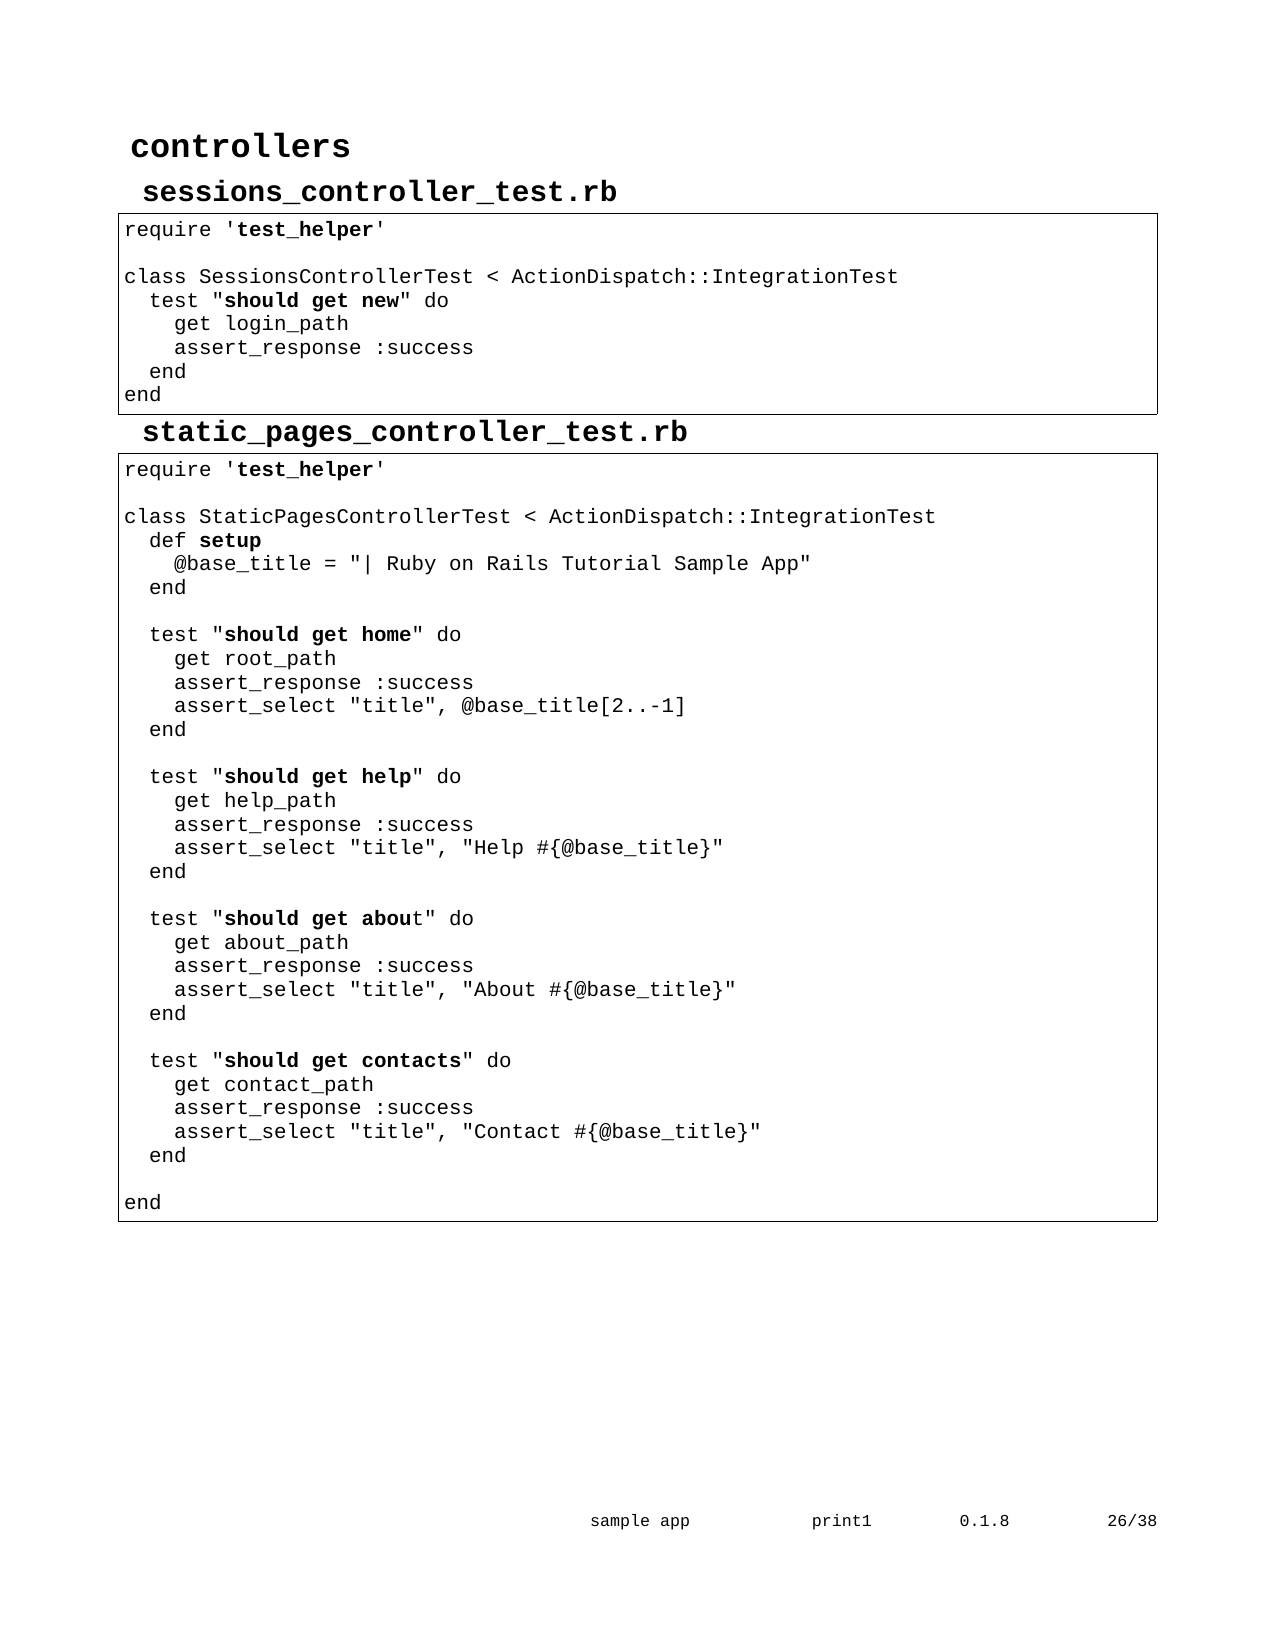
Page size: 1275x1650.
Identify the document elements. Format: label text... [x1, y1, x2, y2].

subtitle static_pages_controller_test.rb [142, 417, 1157, 450]
table_header require 'test_helper' class SessionsControllerTest < ActionDispatch::IntegrationTest test "should get new" do get login_path assert_response :success end end [119, 214, 1157, 414]
table_header require 'test_helper' class StaticPagesControllerTest < ActionDispatch::IntegrationTest def setup @base_title = "| Ruby on Rails Tutorial Sample App" end test "should get home" do get root_path assert_response :success assert_select "title", @base_title[2..-1] end test "should get help" do get help_path assert_response :success assert_select "title", "Help #{@base_title}" end test "should get about" do get about_path assert_response :success assert_select "title", "About #{@base_title}" end test "should get contacts" do get contact_path assert_response :success assert_select "title", "Contact #{@base_title}" end end [119, 454, 1157, 1221]
subtitle sessions_controller_test.rb [142, 177, 1157, 210]
subtitle controllers [130, 130, 1157, 168]
